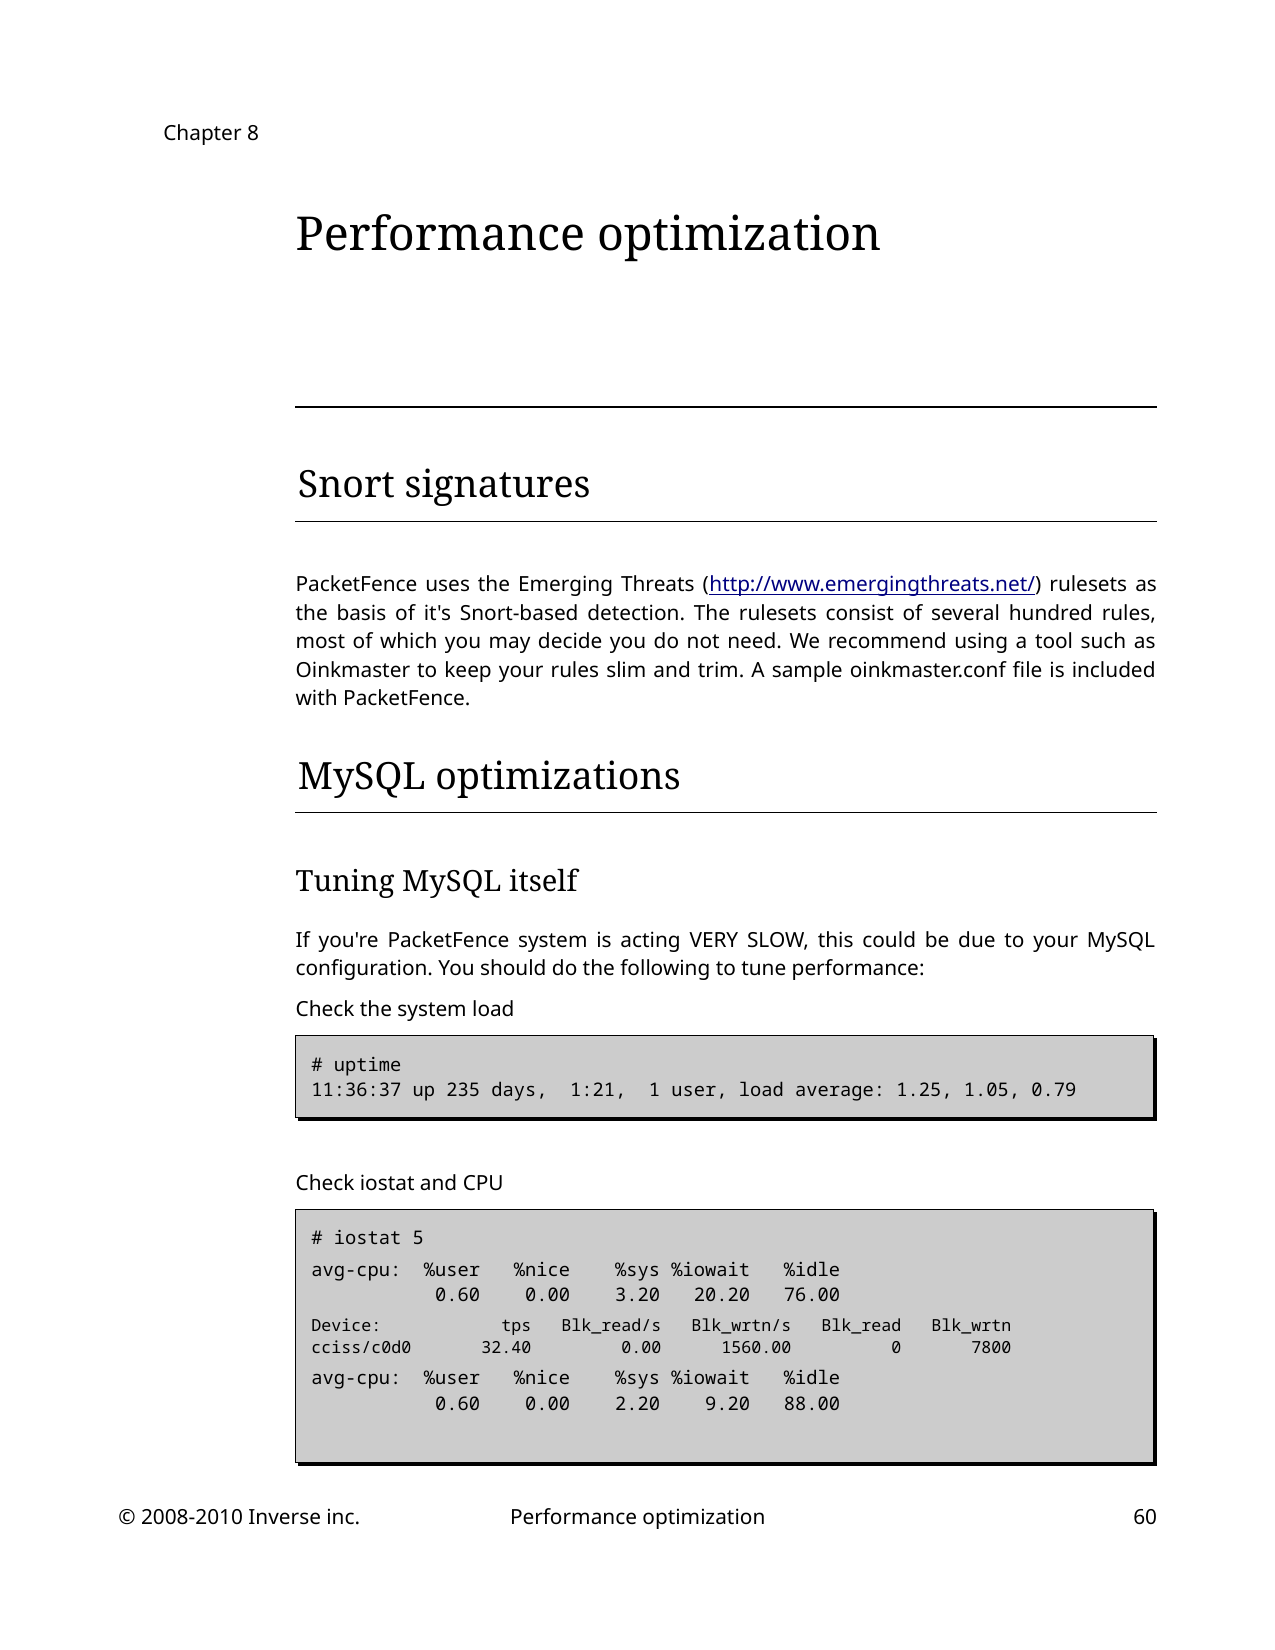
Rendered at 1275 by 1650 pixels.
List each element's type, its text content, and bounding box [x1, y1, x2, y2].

text avg-cpu: %user %nice %sys %iowait %idle 0.60 0.00 3.20 20.20 76.00 [296, 1240, 1153, 1297]
subtitle Performance optimization [295, 201, 1157, 406]
text Device: tps Blk_read/s Blk_wrtn/s Blk_read Blk_wrtn cciss/c0d0 32.40 0.00 1560.00 0 7800 [296, 1297, 1153, 1349]
text PacketFence uses the Emerging Threats (http://www.emergingthreats.net/) rulesets as the basis of it's Snort-based detection. The rulesets consist of several hundred rules, most of which you may decide you do not need. We recommend using a tool such as Oinkmaster to keep your rules slim and trim. A sample oinkmaster.conf file is included with PacketFence. [295, 569, 1157, 712]
text # uptime 11:36:37 up 235 days, 1:21, 1 user, load average: 1.25, 1.05, 0.79 [296, 1036, 1153, 1117]
text If you're PacketFence system is acting VERY SLOW, this could be due to your MySQL configuration. You should do the following to tune performance: [295, 925, 1157, 982]
text Check iostat and CPU [295, 1168, 1157, 1196]
subtitle Snort signatures [295, 458, 1157, 521]
subtitle MySQL optimizations [295, 749, 1157, 812]
text Check the system load [295, 994, 1157, 1023]
text avg-cpu: %user %nice %sys %iowait %idle 0.60 0.00 2.20 9.20 88.00 [296, 1349, 1153, 1406]
text # iostat 5 [296, 1210, 1153, 1240]
subtitle Tuning MySQL itself [295, 861, 1157, 900]
